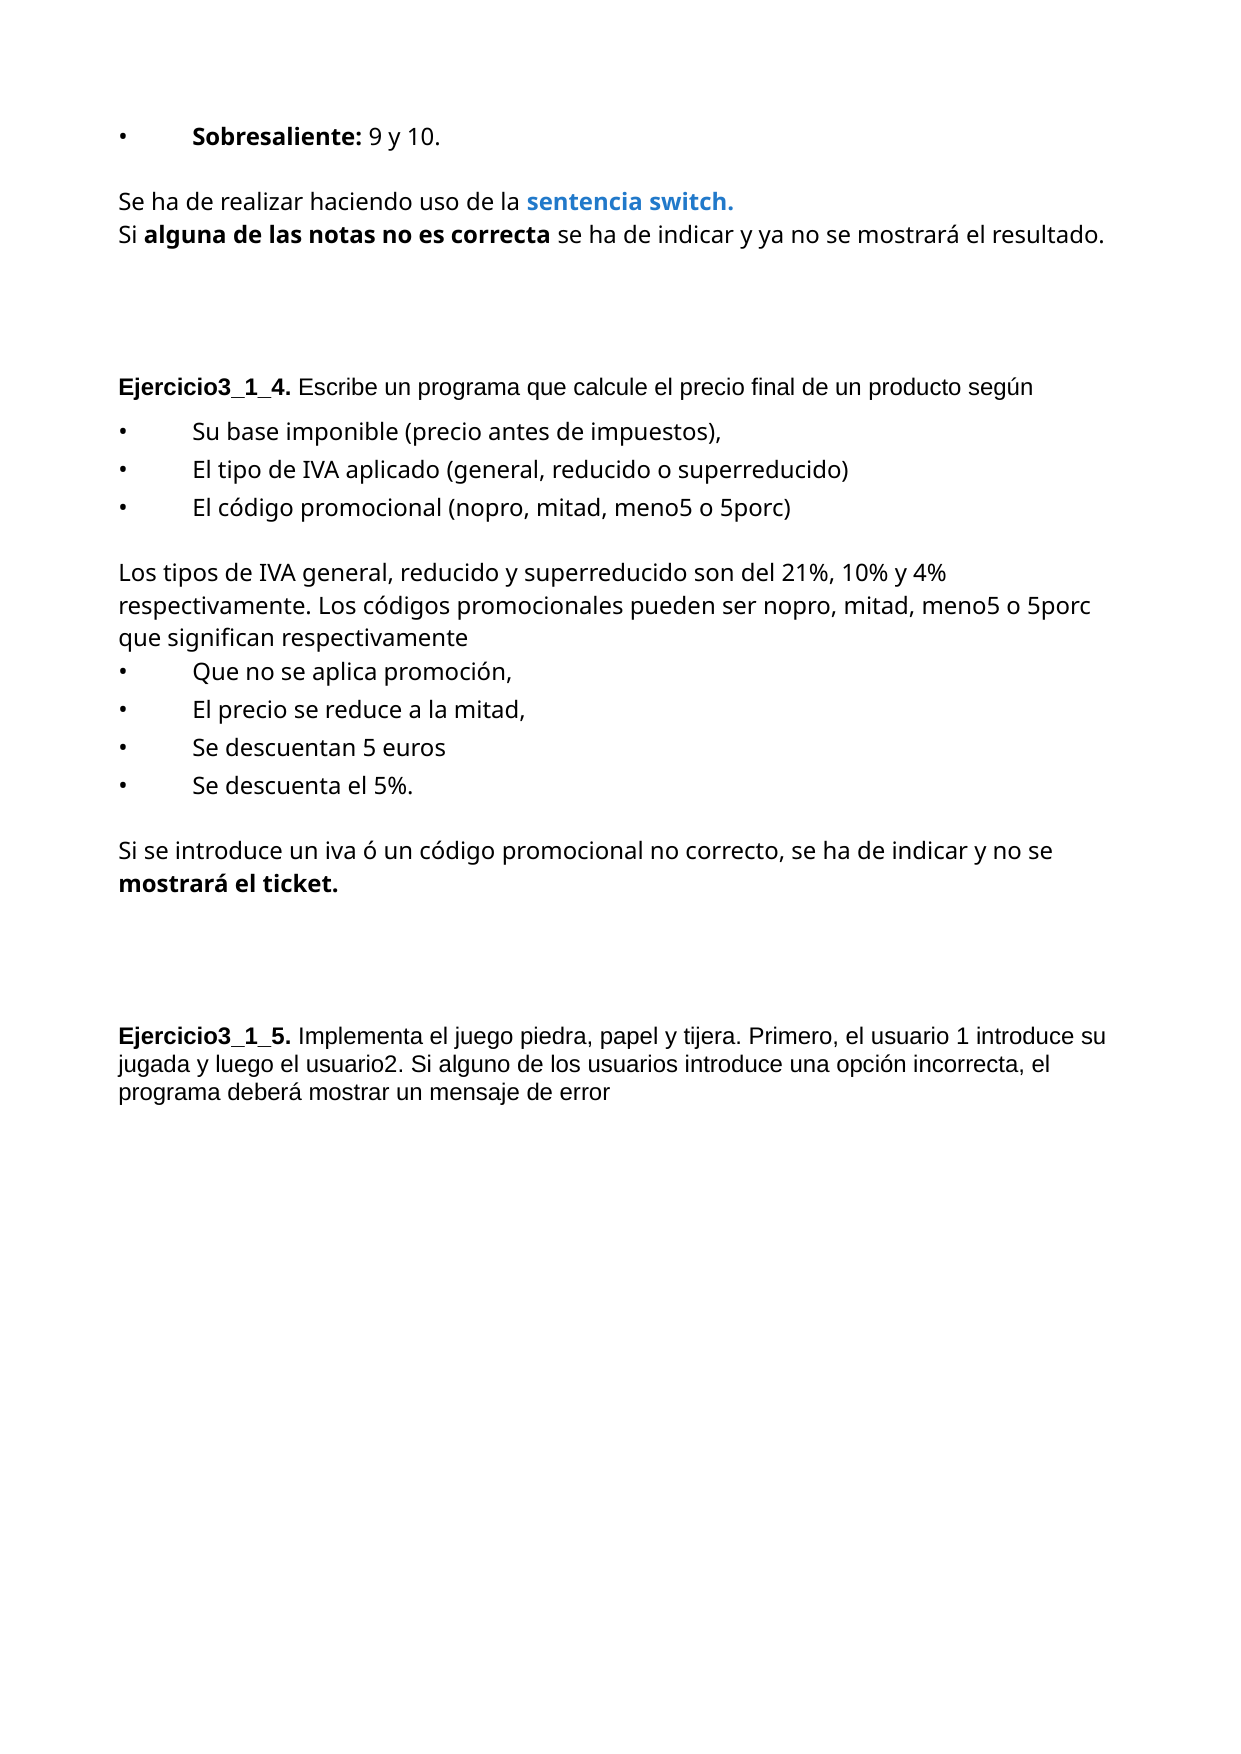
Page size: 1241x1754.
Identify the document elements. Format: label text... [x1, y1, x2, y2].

list Su base imponible (precio antes de impuestos), [118, 413, 1122, 447]
text Si alguna de las notas no es correcta se ha de indicar y ya no se mostrará el resultado. [118, 217, 1122, 250]
list Se descuentan 5 euros [118, 729, 1122, 763]
list Sobresaliente: 9 y 10. [118, 118, 1122, 152]
list El tipo de IVA aplicado (general, reducido o superreducido) [118, 451, 1122, 485]
text Se ha de realizar haciendo uso de la sentencia switch. [118, 185, 1122, 217]
subtitle Ejercicio3_1_4. Escribe un programa que calcule el precio final de un producto según [118, 373, 1122, 401]
text Los tipos de IVA general, reducido y superreducido son del 21%, 10% y 4% respectivamente. Los códigos promocionales pueden ser nopro, mitad, meno5 o 5porc que significan respectivamente [118, 556, 1122, 654]
list El precio se reduce a la mitad, [118, 692, 1122, 726]
list Que no se aplica promoción, [118, 654, 1122, 688]
list El código promocional (nopro, mitad, meno5 o 5porc) [118, 489, 1122, 523]
text Si se introduce un iva ó un código promocional no correcto, se ha de indicar y no se mostrará el ticket. [118, 834, 1122, 899]
list Se descuenta el 5%. [118, 767, 1122, 801]
subtitle Ejercicio3_1_5. Implementa el juego piedra, papel y tijera. Primero, el usuario 1 introduce su jugada y luego el usuario2. Si alguno de los usuarios introduce una opción incorrecta, el programa deberá mostrar un mensaje de error [118, 1022, 1122, 1105]
